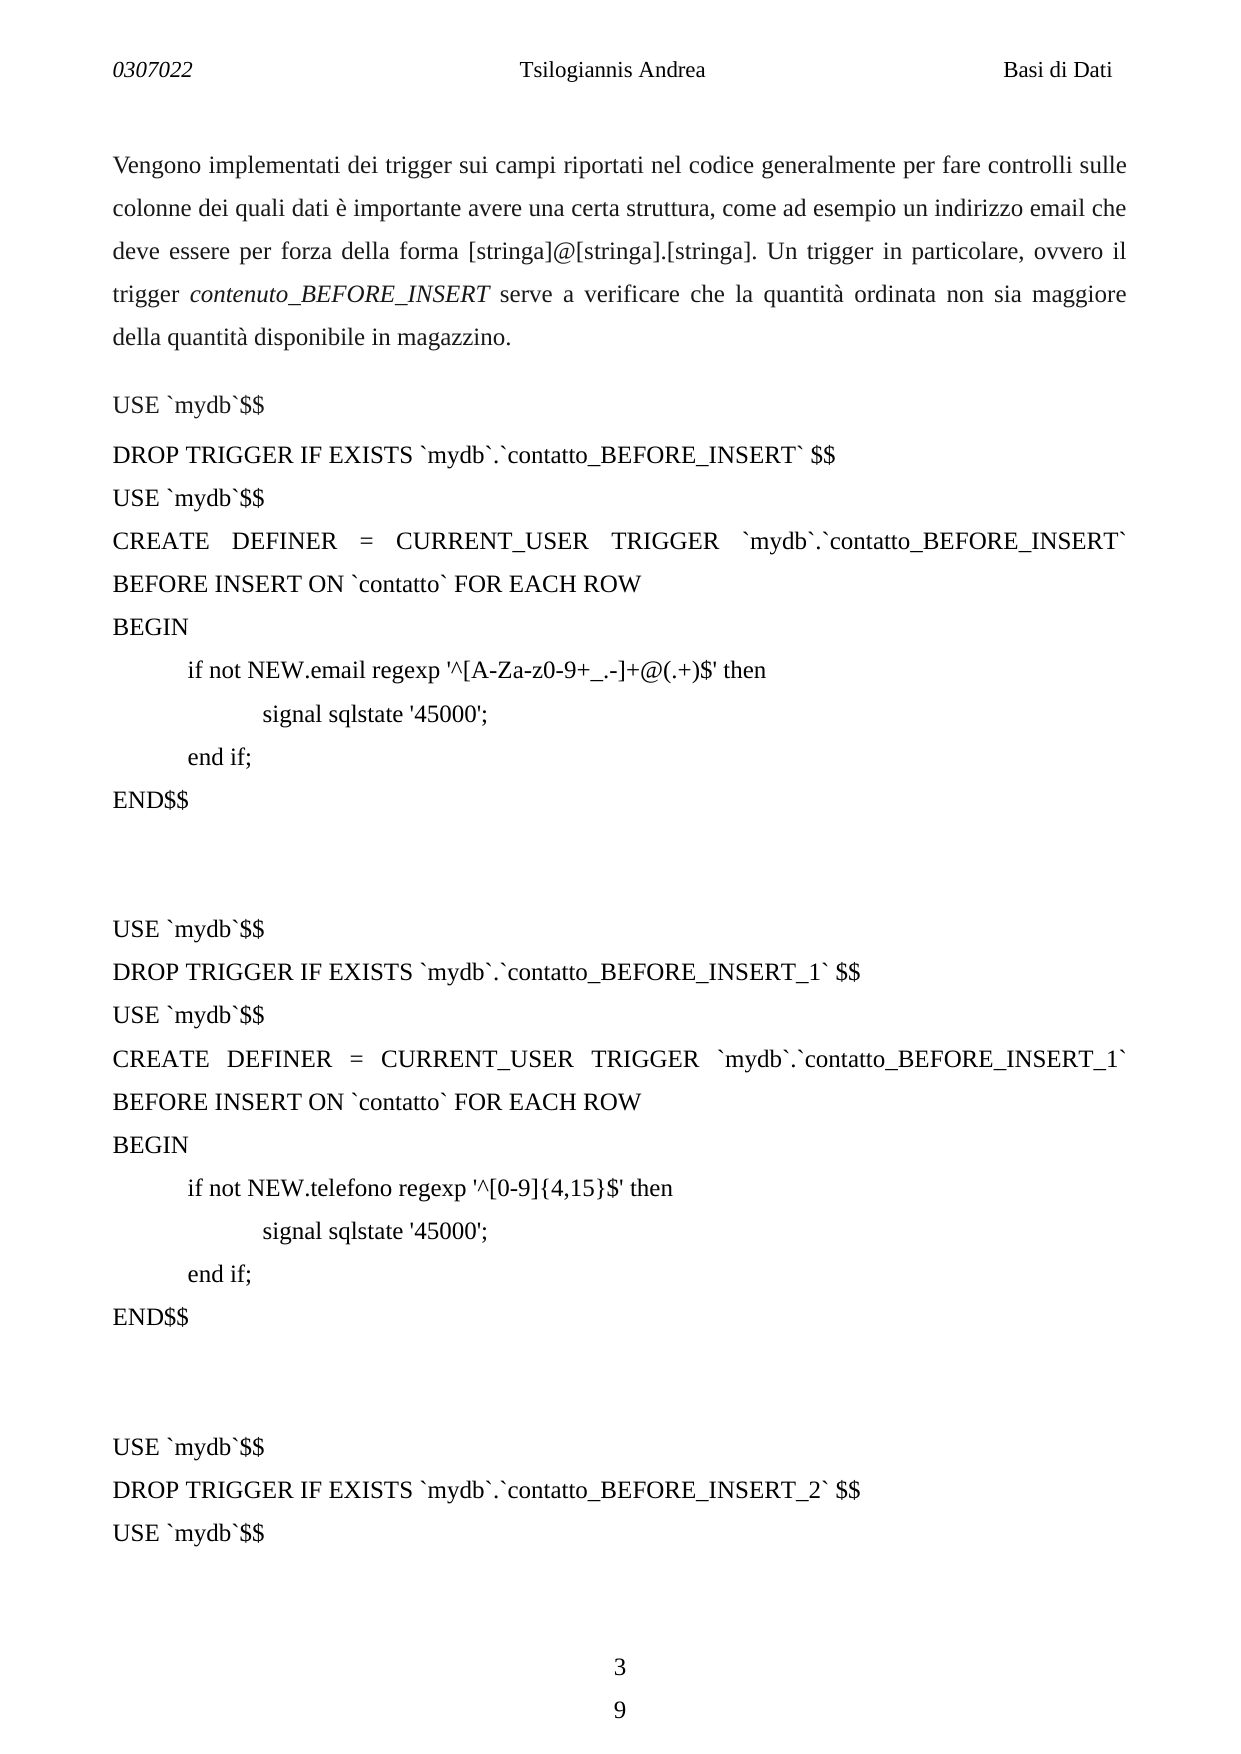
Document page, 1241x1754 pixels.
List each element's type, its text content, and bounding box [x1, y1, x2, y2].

text DROP TRIGGER IF EXISTS `mydb`.`contatto_BEFORE_INSERT_2` $$ [112, 1475, 1128, 1504]
text USE `mydb`$$ [112, 483, 1128, 512]
text signal sqlstate '45000'; [112, 1216, 1128, 1245]
text CREATE DEFINER = CURRENT_USER TRIGGER `mydb`.`contatto_BEFORE_INSERT_1` BEFORE INSERT ON `contatto` FOR EACH ROW [112, 1044, 1128, 1116]
text BEGIN [112, 612, 1128, 641]
text DROP TRIGGER IF EXISTS `mydb`.`contatto_BEFORE_INSERT` $$ [112, 440, 1128, 469]
text if not NEW.email regexp '^[A-Za-z0-9+_.-]+@(.+)$' then [112, 656, 1128, 684]
text signal sqlstate '45000'; [112, 699, 1128, 727]
text USE `mydb`$$ [112, 1432, 1128, 1461]
subtitle Vengono implementati dei trigger sui campi riportati nel codice generalmente per fare controlli sulle colonne dei quali dati è importante avere una certa struttura, come ad esempio un indirizzo email che deve essere per forza della forma [stringa]@[stringa].[stringa]. Un trigger in particolare, ovvero il trigger contenuto_BEFORE_INSERT serve a verificare che la quantità ordinata non sia maggiore della quantità disponibile in magazzino. [112, 150, 1128, 351]
text END$$ [112, 1302, 1128, 1331]
text if not NEW.telefono regexp '^[0-9]{4,15}$' then [112, 1173, 1128, 1202]
text USE `mydb`$$ [112, 1518, 1128, 1547]
text DROP TRIGGER IF EXISTS `mydb`.`contatto_BEFORE_INSERT_1` $$ [112, 957, 1128, 986]
text end if; [112, 1259, 1128, 1288]
subtitle USE `mydb`$$ [112, 391, 1128, 419]
text END$$ [112, 785, 1128, 814]
text USE `mydb`$$ [112, 1001, 1128, 1029]
text BEGIN [112, 1130, 1128, 1159]
text CREATE DEFINER = CURRENT_USER TRIGGER `mydb`.`contatto_BEFORE_INSERT` BEFORE INSERT ON `contatto` FOR EACH ROW [112, 526, 1128, 598]
text end if; [112, 742, 1128, 771]
text USE `mydb`$$ [112, 914, 1128, 943]
